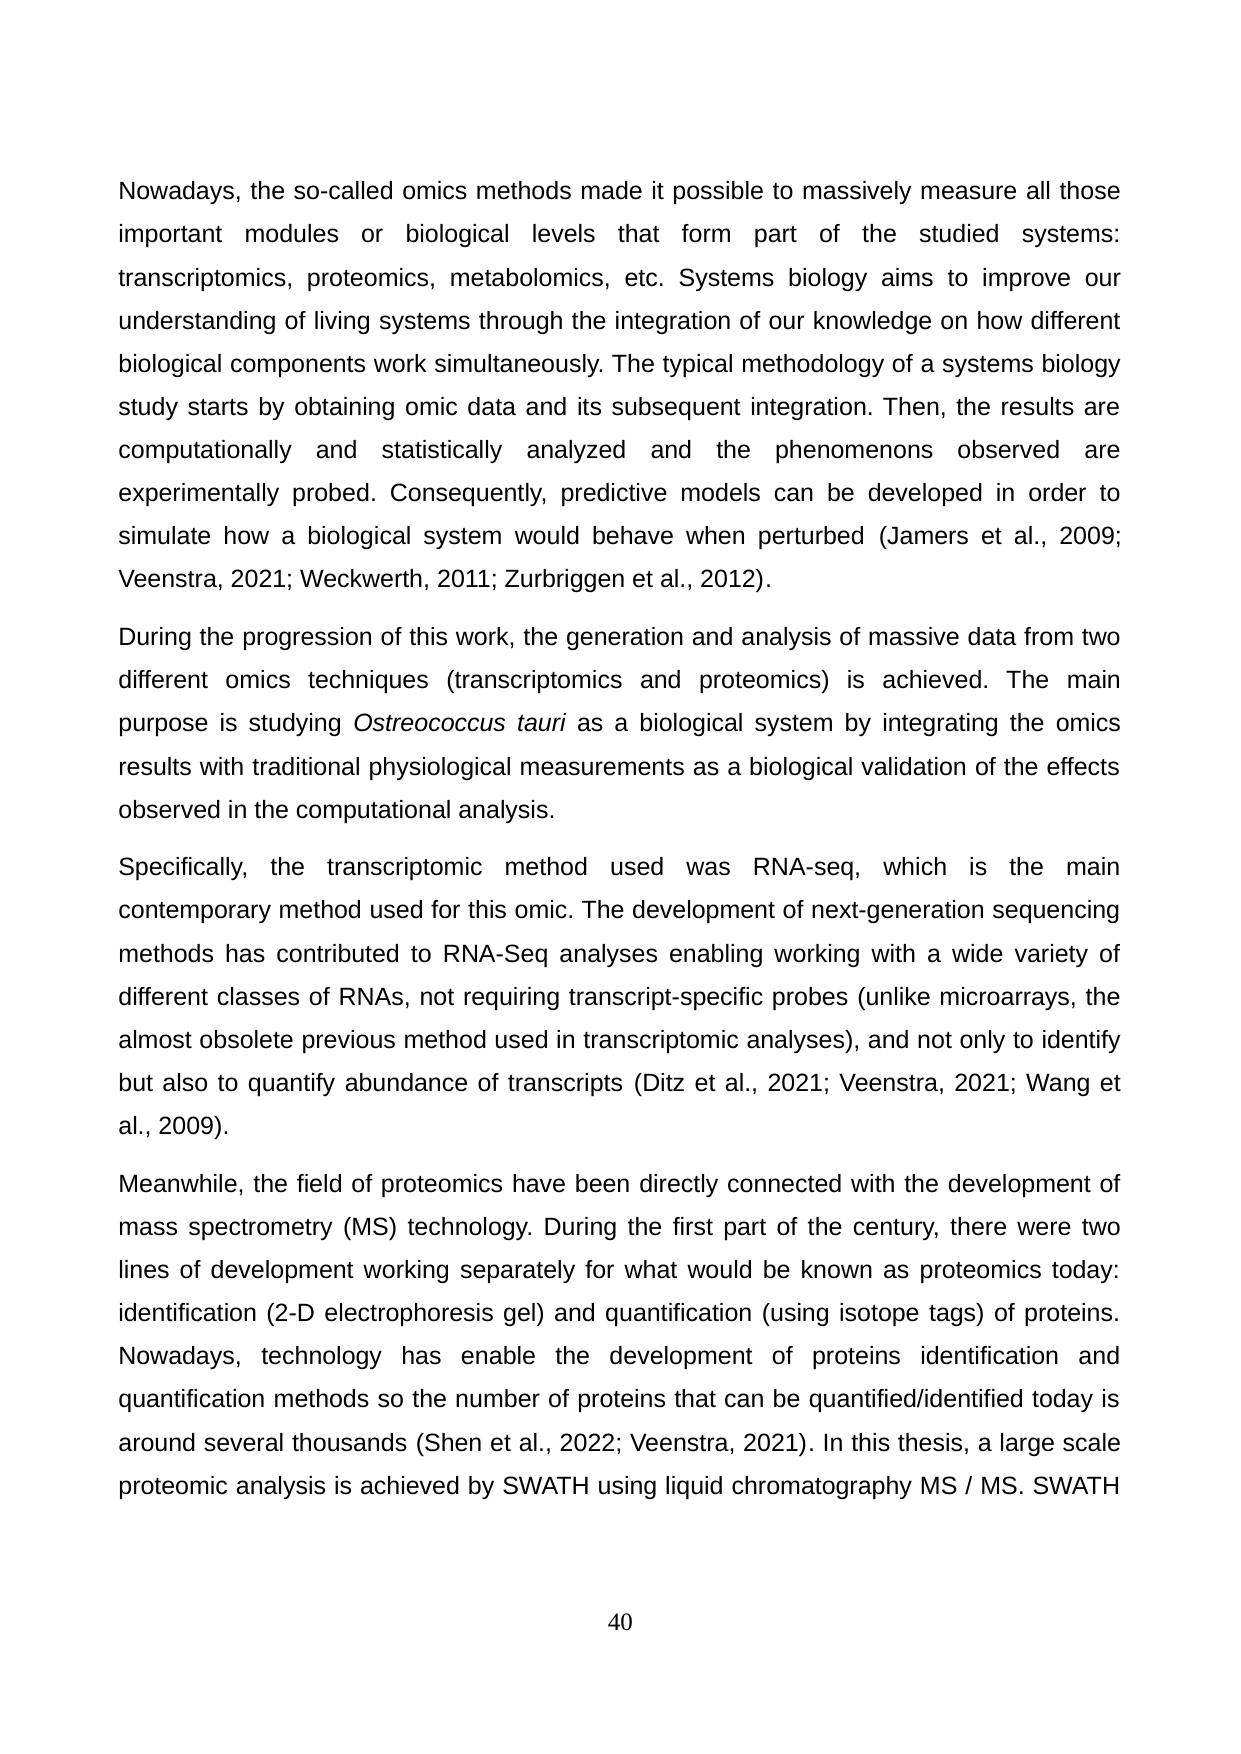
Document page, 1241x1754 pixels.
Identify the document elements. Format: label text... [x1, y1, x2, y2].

text Nowadays, the so-called omics methods made it possible to massively measure all those important modules or biological levels that form part of the studied systems: transcriptomics, proteomics, metabolomics, etc. Systems biology aims to improve our understanding of living systems through the integration of our knowledge on how different biological components work simultaneously. The typical methodology of a systems biology study starts by obtaining omic data and its subsequent integration. Then, the results are computationally and statistically analyzed and the phenomenons observed are experimentally probed. Consequently, predictive models can be developed in order to simulate how a biological system would behave when perturbed (Jamers et al., 2009; Veenstra, 2021; Weckwerth, 2011; Zurbriggen et al., 2012)⁠. [118, 176, 1122, 593]
text During the progression of this work, the generation and analysis of massive data from two different omics techniques (transcriptomics and proteomics) is achieved. The main purpose is studying Ostreococcus tauri as a biological system by integrating the omics results with traditional physiological measurements as a biological validation of the effects observed in the computational analysis. [118, 622, 1122, 823]
text Specifically, the transcriptomic method used was RNA-seq, which is the main contemporary method used for this omic. The development of next-generation sequencing methods has contributed to RNA-Seq analyses enabling working with a wide variety of different classes of RNAs, not requiring transcript-specific probes (unlike microarrays, the almost obsolete previous method used in transcriptomic analyses), and not only to identify but also to quantify abundance of transcripts (Ditz et al., 2021; Veenstra, 2021; Wang et al., 2009)⁠. [118, 852, 1122, 1140]
text Meanwhile, the field of proteomics have been directly connected with the development of mass spectrometry (MS) technology. During the first part of the century, there were two lines of development working separately for what would be known as proteomics today: identification (2-D electrophoresis gel) and quantification (using isotope tags) of proteins. Nowadays, technology has enable the development of proteins identification and quantification methods so the number of proteins that can be quantified/identified today is around several thousands (Shen et al., 2022; Veenstra, 2021)⁠. In this thesis, a large scale proteomic analysis is achieved by SWATH using liquid chromatography MS / MS. SWATH [118, 1169, 1122, 1499]
